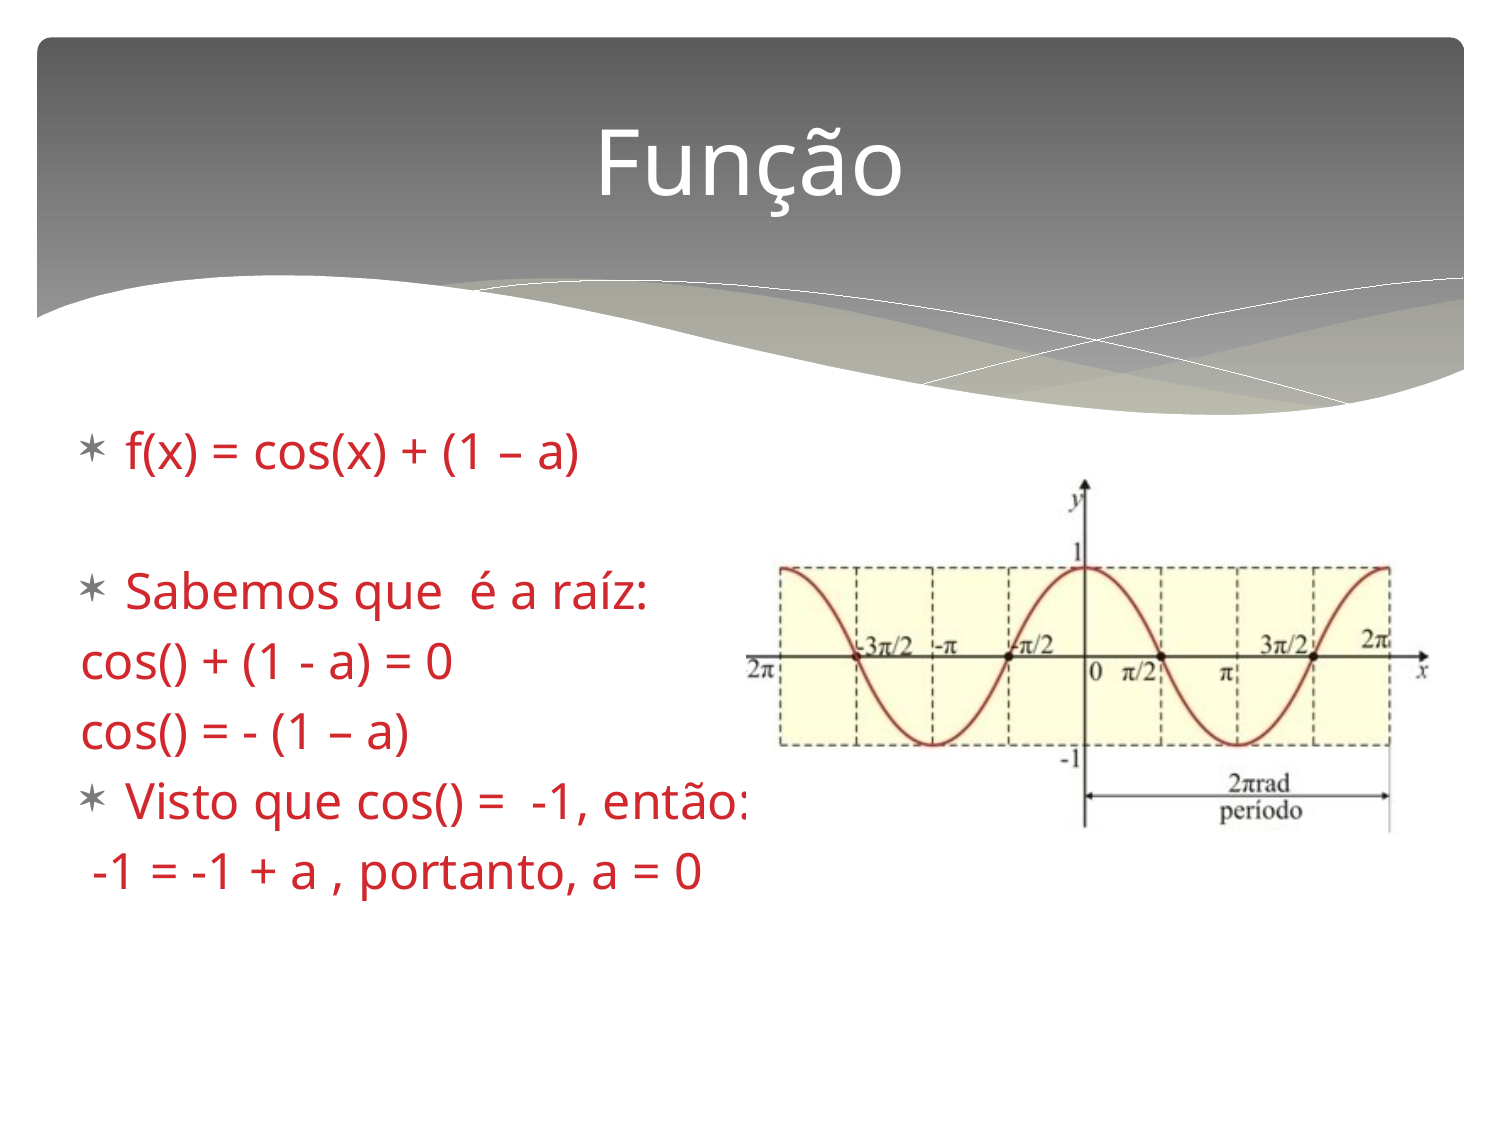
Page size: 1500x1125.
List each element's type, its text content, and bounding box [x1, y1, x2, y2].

list f(x) = cos(x) + (1 – a) Sabemos que é a raíz: cos() + (1 - a) = 0 cos() = - (1 – a) Visto que cos() = -1, então: -1 = -1 + a , portanto, a = 0 [64, 412, 975, 1083]
picture [746, 479, 1431, 835]
title Função [75, 55, 1425, 261]
